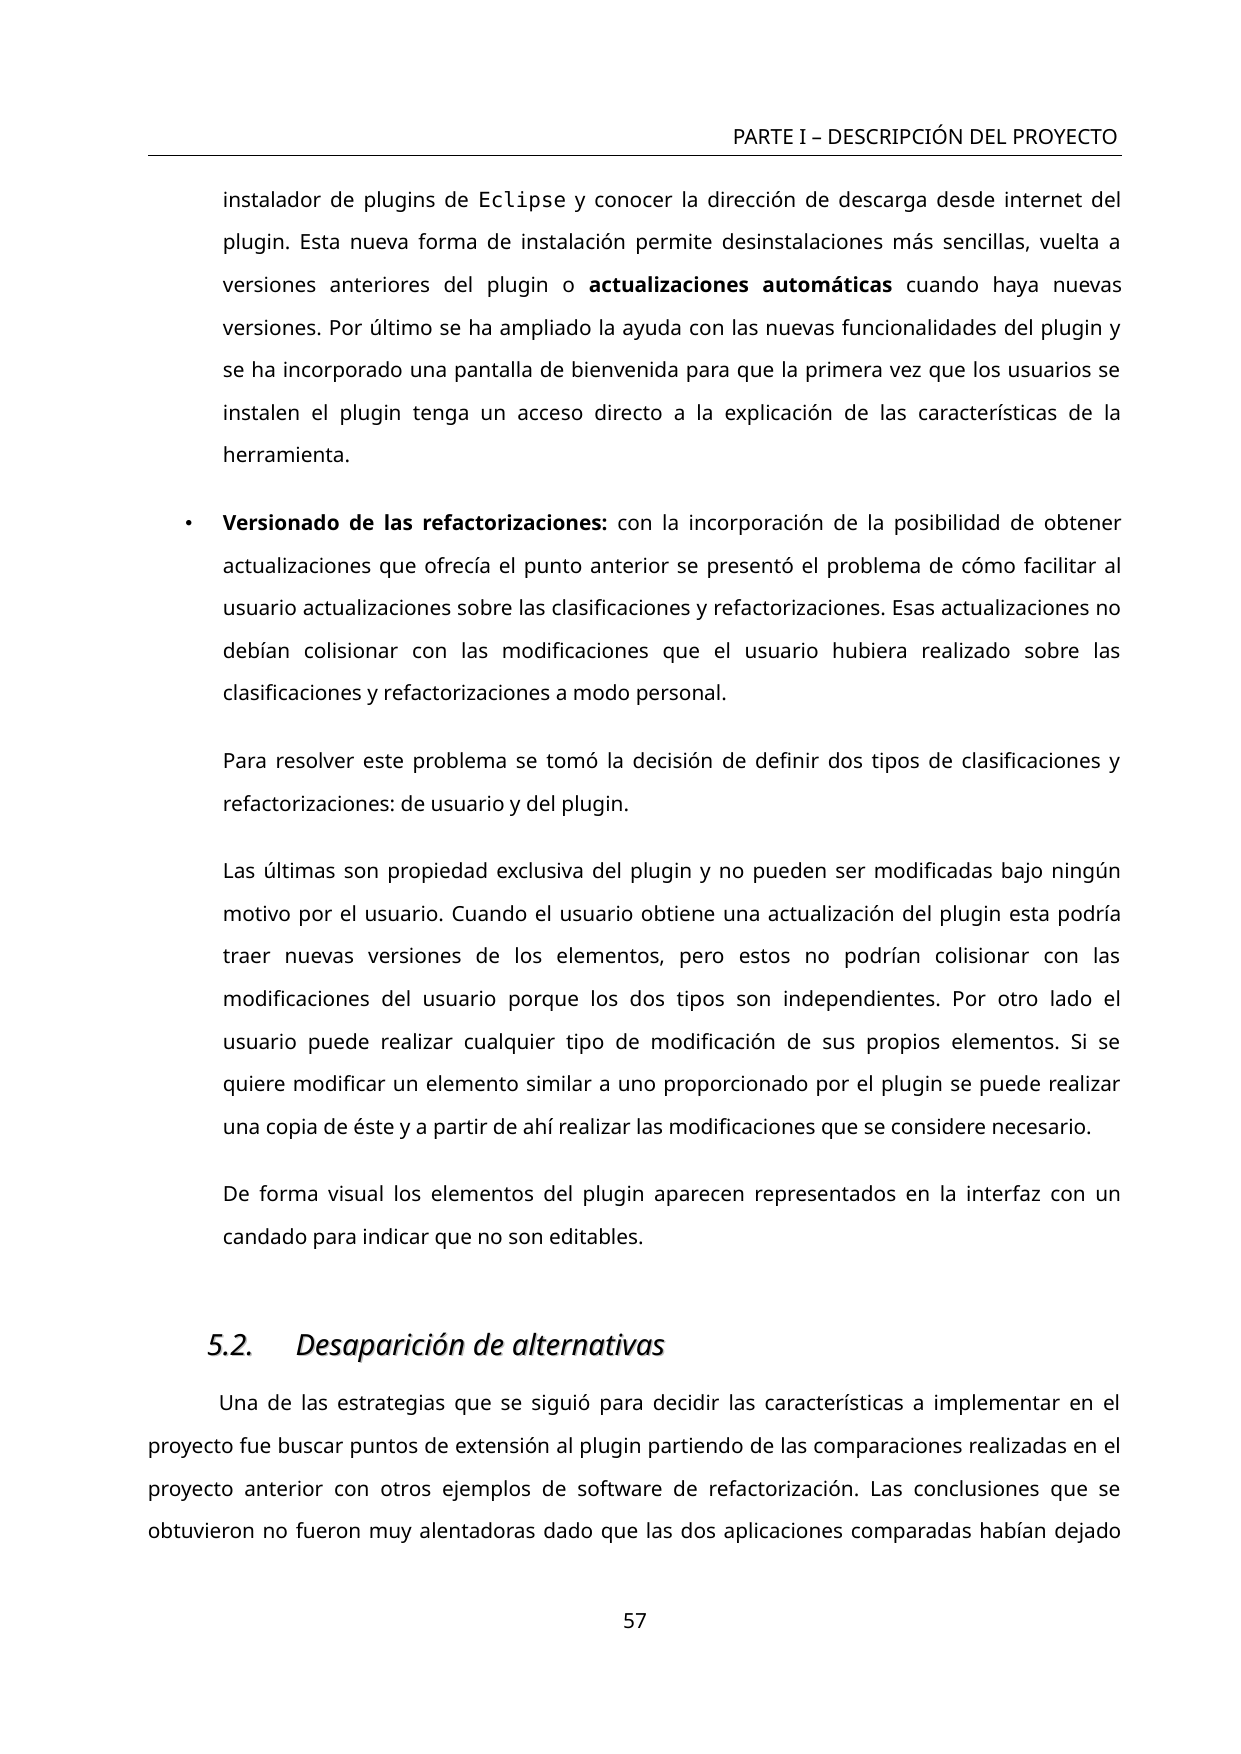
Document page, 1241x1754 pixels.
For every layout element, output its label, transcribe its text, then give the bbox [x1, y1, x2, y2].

text Una de las estrategias que se siguió para decidir las características a implementar en el proyecto fue buscar puntos de extensión al plugin partiendo de las comparaciones realizadas en el proyecto anterior con otros ejemplos de software de refactorización. Las conclusiones que se obtuvieron no fueron muy alentadoras dado que las dos aplicaciones comparadas habían dejado [148, 1388, 1122, 1545]
list instalador de plugins de Eclipse y conocer la dirección de descarga desde internet del plugin. Esta nueva forma de instalación permite desinstalaciones más sencillas, vuelta a versiones anteriores del plugin o actualizaciones automáticas cuando haya nuevas versiones. Por último se ha ampliado la ayuda con las nuevas funcionalidades del plugin y se ha incorporado una pantalla de bienvenida para que la primera vez que los usuarios se instalen el plugin tenga un acceso directo a la explicación de las características de la herramienta. [185, 185, 1122, 469]
list Versionado de las refactorizaciones: con la incorporación de la posibilidad de obtener actualizaciones que ofrecía el punto anterior se presentó el problema de cómo facilitar al usuario actualizaciones sobre las clasificaciones y refactorizaciones. Esas actualizaciones no debían colisionar con las modificaciones que el usuario hubiera realizado sobre las clasificaciones y refactorizaciones a modo personal. [185, 508, 1122, 707]
list Las últimas son propiedad exclusiva del plugin y no pueden ser modificadas bajo ningún motivo por el usuario. Cuando el usuario obtiene una actualización del plugin esta podría traer nuevas versiones de los elementos, pero estos no podrían colisionar con las modificaciones del usuario porque los dos tipos son independientes. Por otro lado el usuario puede realizar cualquier tipo de modificación de sus propios elementos. Si se quiere modificar un elemento similar a uno proporcionado por el plugin se puede realizar una copia de éste y a partir de ahí realizar las modificaciones que se considere necesario. [185, 856, 1122, 1140]
list Para resolver este problema se tomó la decisión de definir dos tipos de clasificaciones y refactorizaciones: de usuario y del plugin. [185, 746, 1122, 817]
subtitle Desaparición de alternativas [207, 1324, 1122, 1363]
list De forma visual los elementos del plugin aparecen representados en la interfaz con un candado para indicar que no son editables. [185, 1179, 1122, 1251]
